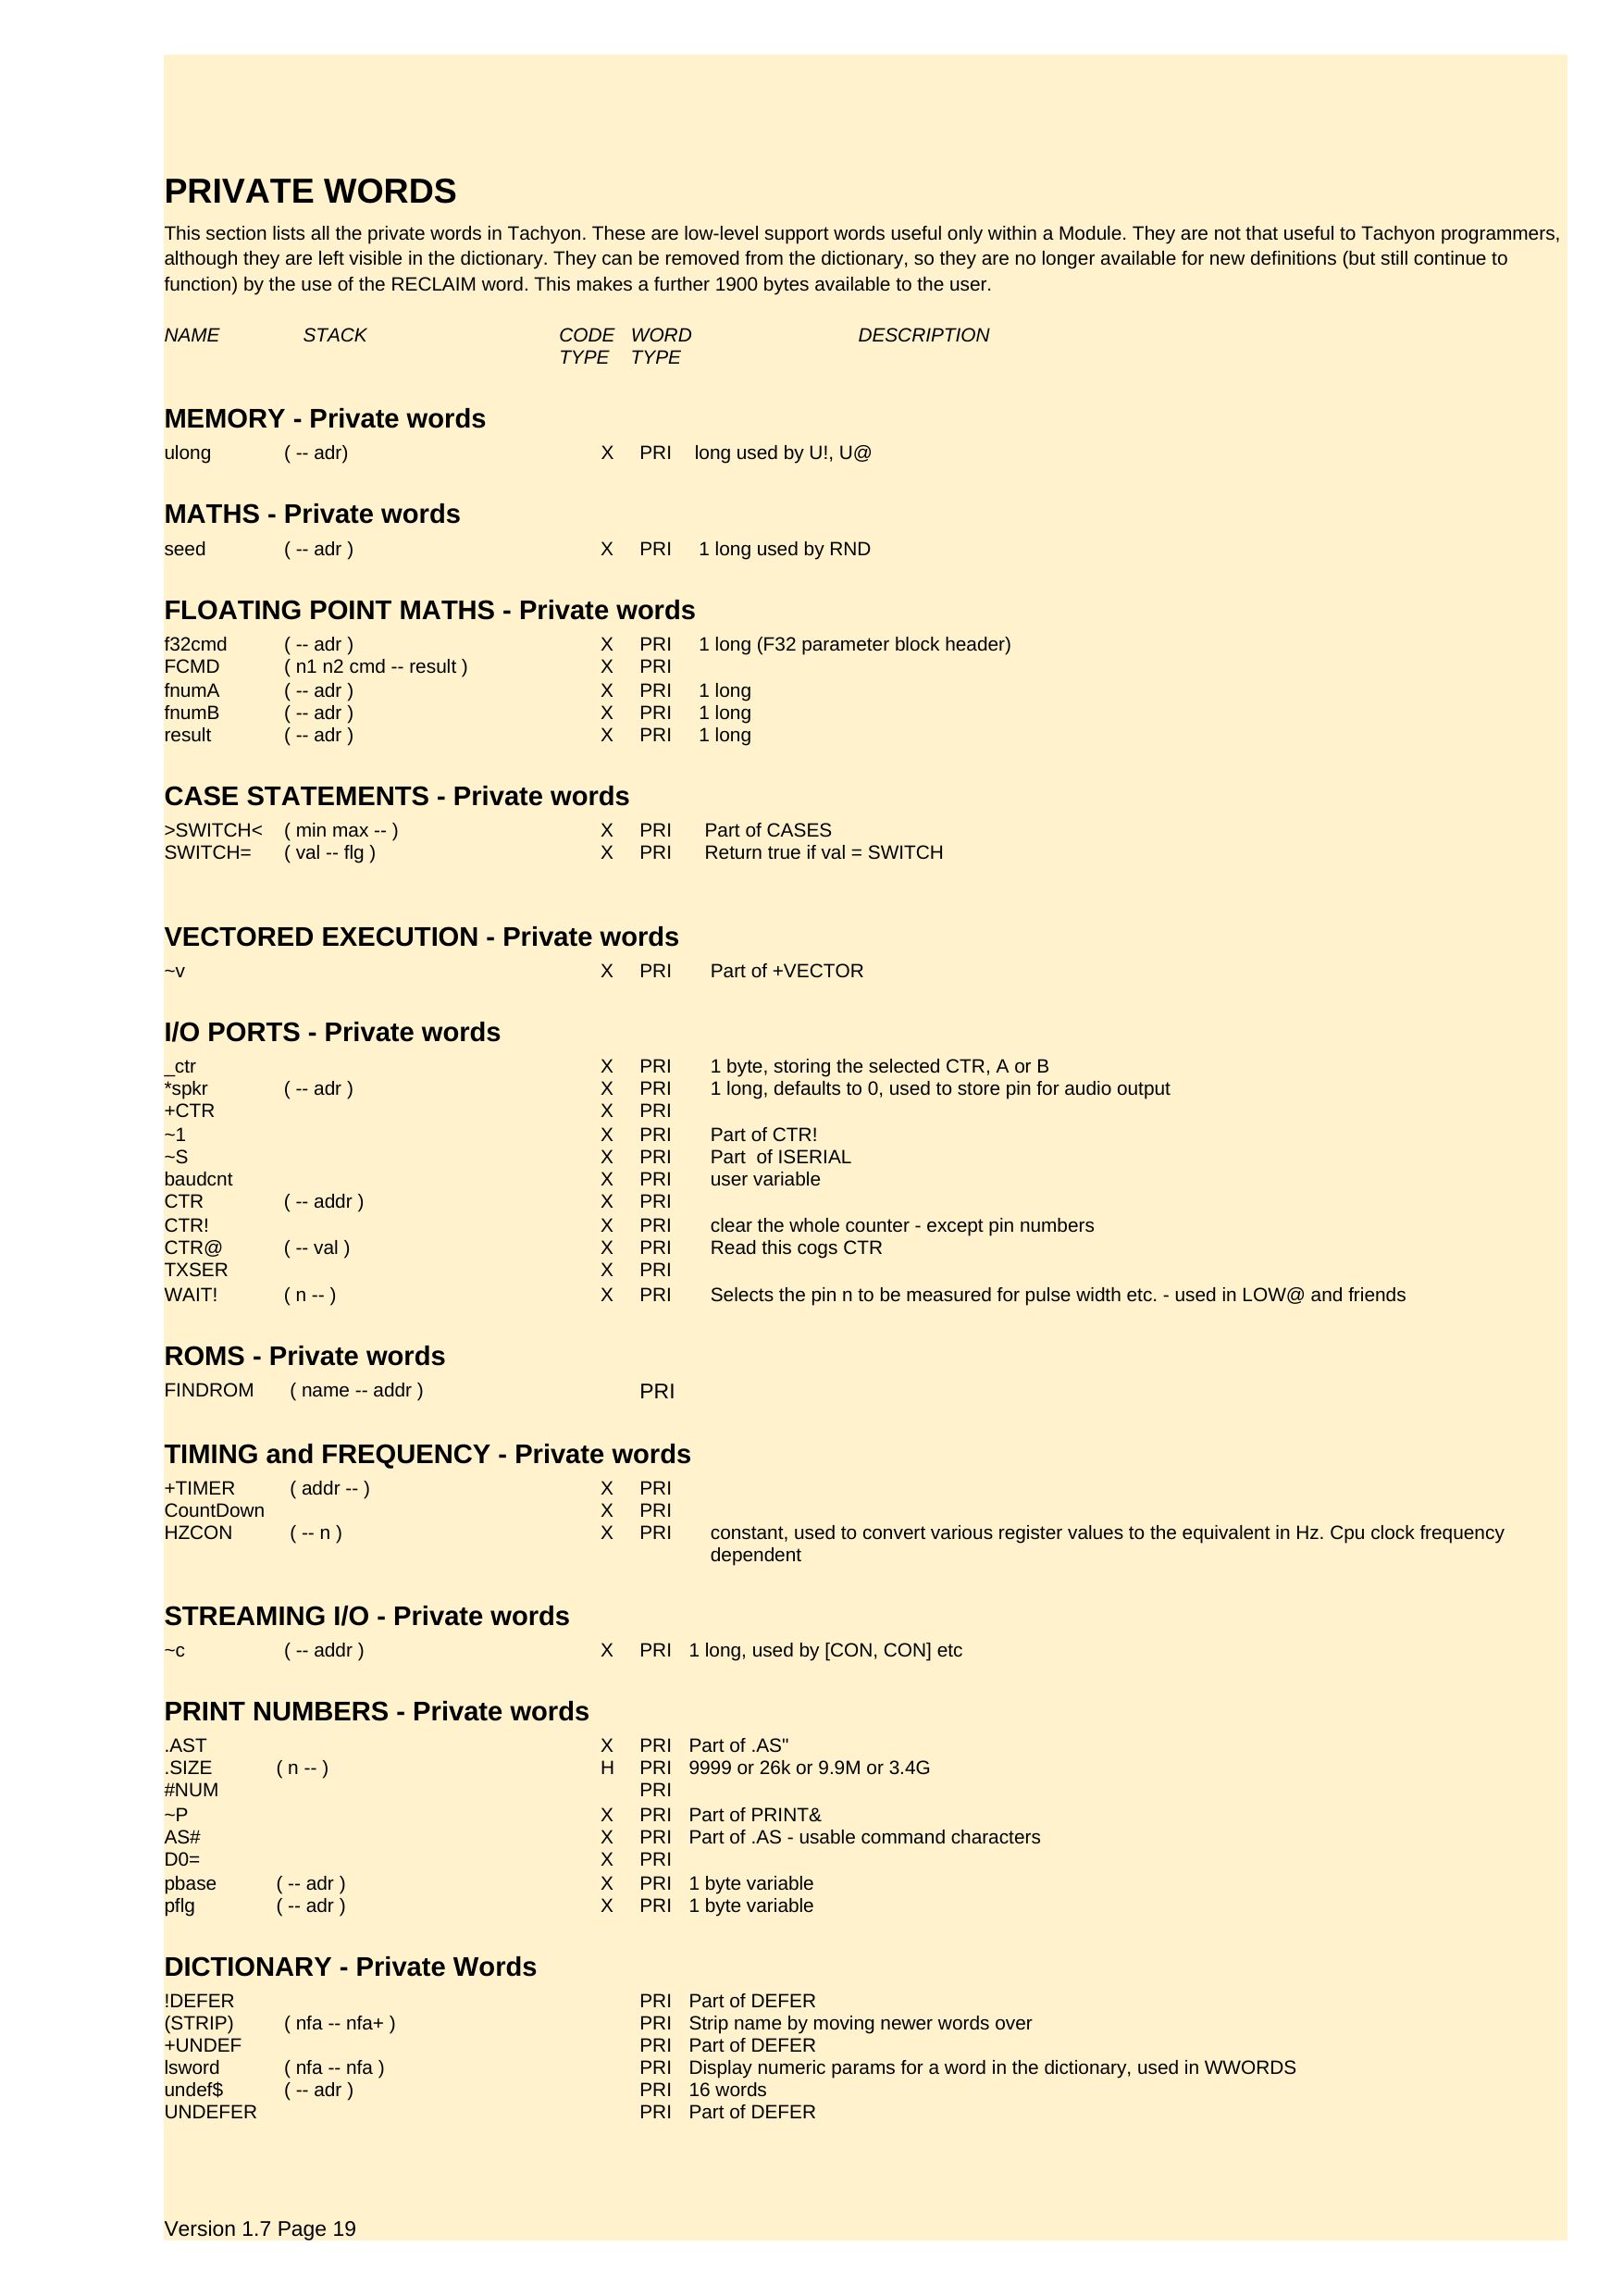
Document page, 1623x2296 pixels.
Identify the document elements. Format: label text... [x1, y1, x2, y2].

table_cell ( nfa -- nfa ) [284, 2056, 596, 2079]
table_cell PRI [639, 1259, 711, 1284]
table_cell X [601, 1284, 639, 1306]
table_cell [596, 2012, 639, 2034]
table_cell PRI [639, 1284, 711, 1306]
table_cell +CTR [164, 1099, 284, 1123]
table_cell [711, 1099, 1567, 1123]
table_cell ( -- adr ) [276, 1894, 601, 1917]
table_header [284, 1055, 601, 1077]
table_cell X [601, 1190, 639, 1214]
table_cell PRI [639, 1756, 688, 1779]
table_header ( min max -- ) [284, 819, 601, 841]
table_cell PRI [639, 2079, 688, 2101]
table_cell 1 byte variable [688, 1894, 1567, 1917]
table_cell X [601, 1236, 639, 1259]
table_header +TIMER [164, 1477, 290, 1498]
table_cell FCMD [164, 655, 284, 679]
table_cell X [601, 1214, 639, 1236]
table_cell AS# [164, 1826, 276, 1847]
table_cell PRI [639, 679, 699, 701]
table_cell [290, 1499, 601, 1520]
table_cell ( n -- ) [284, 1284, 601, 1306]
table_cell ( val -- flg ) [284, 841, 601, 863]
table_header ( -- adr ) [284, 537, 601, 559]
table_header PRI [639, 1639, 688, 1661]
table_cell ( -- adr ) [284, 724, 601, 746]
table_cell D0= [164, 1847, 276, 1872]
table_cell Part of CTR! [711, 1123, 1567, 1146]
table_cell 1 long [699, 679, 1567, 701]
table_header PRI [639, 1379, 711, 1403]
table_header PRI [639, 633, 699, 655]
table_cell X [601, 701, 639, 724]
table_cell X [601, 841, 639, 863]
table_cell *spkr [164, 1077, 284, 1099]
table_cell ~S [164, 1146, 284, 1168]
table_cell Return true if val = SWITCH [704, 841, 1567, 863]
table_header ~c [164, 1639, 284, 1661]
table_cell PRI [639, 724, 699, 746]
table_cell baudcnt [164, 1168, 284, 1190]
table_cell PRI [639, 1146, 711, 1168]
table_cell PRI [639, 1826, 688, 1847]
table_cell ( -- adr ) [284, 701, 601, 724]
table_cell PRI [639, 1190, 711, 1214]
table_cell [596, 2101, 639, 2123]
table_cell PRI [639, 1804, 688, 1825]
table_cell lsword [164, 2056, 284, 2079]
table_cell PRI [639, 655, 699, 679]
table_cell PRI [639, 1236, 711, 1259]
table_header FINDROM [164, 1379, 290, 1403]
table_header [711, 1379, 1567, 1403]
table_header [601, 1379, 639, 1403]
table_header X [601, 1055, 639, 1077]
table_header ( addr -- ) [290, 1477, 601, 1498]
table_header .AST [164, 1734, 276, 1756]
table_header [276, 1734, 601, 1756]
table_cell ( nfa -- nfa+ ) [284, 2012, 596, 2034]
table_header PRI [639, 1055, 711, 1077]
table_cell ( -- val ) [284, 1236, 601, 1259]
table_cell PRI [639, 2056, 688, 2079]
table_cell ( n1 n2 cmd -- result ) [284, 655, 601, 679]
table_cell 1 long [699, 724, 1567, 746]
table_cell 1 long [699, 701, 1567, 724]
table_header f32cmd [164, 633, 284, 655]
table_cell [711, 1499, 1567, 1520]
table_header 1 long, used by [CON, CON] etc [688, 1639, 1567, 1661]
table_cell result [164, 724, 284, 746]
table_cell [601, 1779, 639, 1803]
table_header [596, 1990, 639, 2012]
table_header 1 long used by RND [699, 537, 1567, 559]
table_cell +UNDEF [164, 2034, 284, 2056]
table_cell PRI [639, 1123, 711, 1146]
table_cell PRI [639, 2034, 688, 2056]
table_cell PRI [639, 841, 704, 863]
table_cell [284, 1214, 601, 1236]
table_cell X [601, 1146, 639, 1168]
table_header seed [164, 537, 284, 559]
table_cell 16 words [688, 2079, 1567, 2101]
table_header PRI [639, 1990, 688, 2012]
table_header ( -- addr ) [284, 1639, 601, 1661]
subtitle FLOATING POINT MATHS - Private words [164, 594, 1567, 625]
subtitle PRIVATE WORDS [164, 170, 1567, 210]
subtitle MATHS - Private words [164, 498, 1567, 529]
table_cell (STRIP) [164, 2012, 284, 2034]
table_cell clear the whole counter - except pin numbers [711, 1214, 1567, 1236]
table_cell CTR@ [164, 1236, 284, 1259]
table_header PRI [639, 441, 695, 464]
table_cell ( -- adr ) [284, 679, 601, 701]
table_cell X [601, 655, 639, 679]
subtitle DICTIONARY - Private Words [164, 1951, 1567, 1982]
table_header [284, 1990, 596, 2012]
table_cell PRI [639, 2101, 688, 2123]
table_header 1 long (F32 parameter block header) [699, 633, 1567, 655]
table_cell [711, 1259, 1567, 1284]
subtitle CASE STATEMENTS - Private words [164, 780, 1567, 812]
table_cell PRI [639, 1099, 711, 1123]
subtitle STREAMING I/O - Private words [164, 1600, 1567, 1631]
table_cell SWITCH= [164, 841, 284, 863]
table_cell ( -- adr ) [284, 1077, 601, 1099]
table_cell PRI [639, 1521, 711, 1565]
table_cell ~1 [164, 1123, 284, 1146]
table_header X [601, 959, 639, 981]
table_cell Display numeric params for a word in the dictionary, used in WWORDS [688, 2056, 1567, 2079]
table_cell [284, 1259, 601, 1284]
subtitle MEMORY - Private words [164, 403, 1567, 434]
table_cell [284, 1099, 601, 1123]
table_cell pflg [164, 1894, 276, 1917]
table_cell [284, 1168, 601, 1190]
table_cell PRI [639, 701, 699, 724]
table_cell [688, 1779, 1567, 1803]
table_header !DEFER [164, 1990, 284, 2012]
table_cell [699, 655, 1567, 679]
table_cell [596, 2079, 639, 2101]
table_cell PRI [639, 1168, 711, 1190]
table_header PRI [639, 1734, 688, 1756]
table_header X [601, 1734, 639, 1756]
table_cell CTR [164, 1190, 284, 1214]
table_header Part of CASES [704, 819, 1567, 841]
table_cell [284, 2034, 596, 2056]
table_cell Part of PRINT& [688, 1804, 1567, 1825]
table_cell X [601, 1521, 639, 1565]
subtitle TIMING and FREQUENCY - Private words [164, 1438, 1567, 1469]
table_cell UNDEFER [164, 2101, 284, 2123]
table_cell PRI [639, 1847, 688, 1872]
table_header ( name -- addr ) [290, 1379, 601, 1403]
table_cell ~P [164, 1804, 276, 1825]
table_cell [284, 2101, 596, 2123]
text TYPE TYPE [164, 346, 1567, 368]
table_cell PRI [639, 1499, 711, 1520]
table_cell PRI [639, 1894, 688, 1917]
table_header PRI [639, 537, 699, 559]
text This section lists all the private words in Tachyon. These are low-level support words useful only within a Module. They are not that useful to Tachyon programmers, although they are left visible in the dictionary. They can be removed from the dictionary, so they are no longer available for new definitions (but still continue to function) by the use of the RECLAIM word. This makes a further 1900 bytes available to the user. [164, 222, 1567, 295]
table_cell Part of DEFER [688, 2101, 1567, 2123]
table_cell X [601, 1123, 639, 1146]
table_header _ctr [164, 1055, 284, 1077]
table_cell Part of DEFER [688, 2034, 1567, 2056]
table_cell ( n -- ) [276, 1756, 601, 1779]
table_cell constant, used to convert various register values to the equivalent in Hz. Cpu clock frequency dependent [711, 1521, 1567, 1565]
subtitle I/O PORTS - Private words [164, 1016, 1567, 1047]
table_cell ( -- adr ) [276, 1872, 601, 1894]
table_cell 9999 or 26k or 9.9M or 3.4G [688, 1756, 1567, 1779]
table_header ( -- adr) [284, 441, 601, 464]
table_cell ( -- addr ) [284, 1190, 601, 1214]
table_cell Part of .AS - usable command characters [688, 1826, 1567, 1847]
table_cell [688, 1847, 1567, 1872]
table_cell 1 byte variable [688, 1872, 1567, 1894]
table_header PRI [639, 819, 704, 841]
table_cell ( -- adr ) [284, 2079, 596, 2101]
table_cell pbase [164, 1872, 276, 1894]
table_cell CTR! [164, 1214, 284, 1236]
subtitle ROMS - Private words [164, 1340, 1567, 1371]
table_header X [601, 1477, 639, 1498]
table_cell Part of ISERIAL [711, 1146, 1567, 1168]
table_cell X [601, 1499, 639, 1520]
table_cell [276, 1826, 601, 1847]
table_cell .SIZE [164, 1756, 276, 1779]
table_cell X [601, 1168, 639, 1190]
table_cell H [601, 1756, 639, 1779]
table_cell 1 long, defaults to 0, used to store pin for audio output [711, 1077, 1567, 1099]
table_cell fnumB [164, 701, 284, 724]
table_cell X [601, 1804, 639, 1825]
table_cell PRI [639, 1077, 711, 1099]
table_cell [284, 1146, 601, 1168]
table_cell [711, 1190, 1567, 1214]
table_cell fnumA [164, 679, 284, 701]
table_header Part of DEFER [688, 1990, 1567, 2012]
table_header long used by U!, U@ [695, 441, 1567, 464]
table_cell Read this cogs CTR [711, 1236, 1567, 1259]
text NAME STACK CODE WORD DESCRIPTION [164, 324, 1567, 346]
subtitle PRINT NUMBERS - Private words [164, 1695, 1567, 1727]
table_cell X [601, 679, 639, 701]
table_cell X [601, 1894, 639, 1917]
table_header 1 byte, storing the selected CTR, A or B [711, 1055, 1567, 1077]
table_cell X [601, 1099, 639, 1123]
table_cell CountDown [164, 1499, 290, 1520]
table_cell PRI [639, 1872, 688, 1894]
table_cell [596, 2034, 639, 2056]
table_header PRI [639, 959, 711, 981]
table_header [711, 1477, 1567, 1498]
table_cell X [601, 1259, 639, 1284]
table_cell TXSER [164, 1259, 284, 1284]
table_cell X [601, 724, 639, 746]
table_cell X [601, 1847, 639, 1872]
table_cell [284, 1123, 601, 1146]
table_cell X [601, 1077, 639, 1099]
table_header >SWITCH< [164, 819, 284, 841]
table_cell undef$ [164, 2079, 284, 2101]
table_cell WAIT! [164, 1284, 284, 1306]
table_header ( -- adr ) [284, 633, 601, 655]
table_header [284, 959, 601, 981]
table_cell PRI [639, 1779, 688, 1803]
table_cell PRI [639, 2012, 688, 2034]
table_cell [276, 1779, 601, 1803]
table_cell X [601, 1872, 639, 1894]
table_cell Strip name by moving newer words over [688, 2012, 1567, 2034]
table_cell X [601, 1826, 639, 1847]
table_cell ( -- n ) [290, 1521, 601, 1565]
table_cell Selects the pin n to be measured for pulse width etc. - used in LOW@ and friends [711, 1284, 1567, 1306]
table_header X [601, 819, 639, 841]
table_cell HZCON [164, 1521, 290, 1565]
table_cell PRI [639, 1214, 711, 1236]
table_header X [601, 537, 639, 559]
table_header ~v [164, 959, 284, 981]
table_cell [596, 2056, 639, 2079]
subtitle VECTORED EXECUTION - Private words [164, 920, 1567, 951]
table_header X [601, 1639, 639, 1661]
table_header X [601, 441, 639, 464]
table_header PRI [639, 1477, 711, 1498]
table_header Part of .AS" [688, 1734, 1567, 1756]
table_cell user variable [711, 1168, 1567, 1190]
table_cell [276, 1847, 601, 1872]
table_header X [601, 633, 639, 655]
table_cell #NUM [164, 1779, 276, 1803]
table_header ulong [164, 441, 284, 464]
table_header Part of +VECTOR [711, 959, 1567, 981]
table_cell [276, 1804, 601, 1825]
